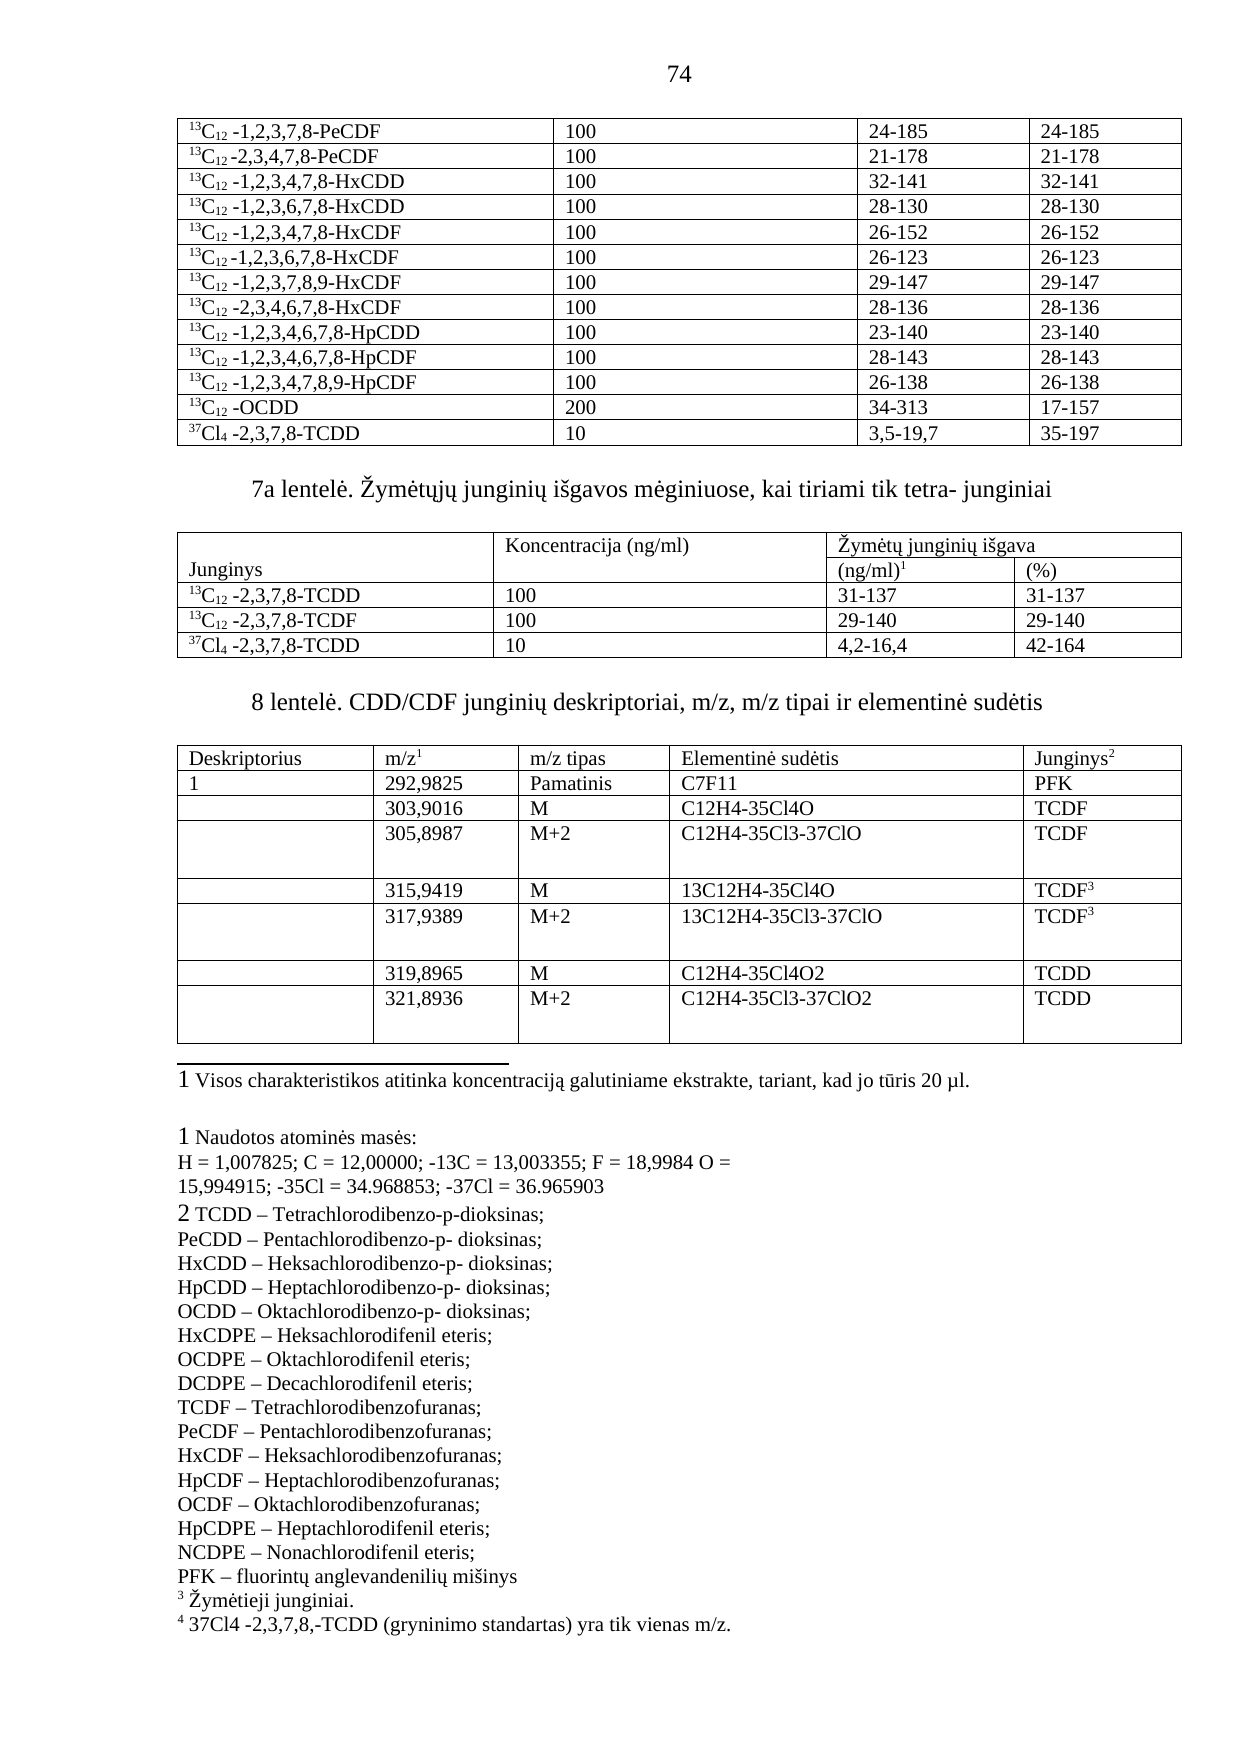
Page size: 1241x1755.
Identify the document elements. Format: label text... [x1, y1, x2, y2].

table_cell 26-123 [858, 245, 1029, 269]
table_cell M [519, 796, 669, 820]
table_cell 29-140 [1015, 608, 1181, 632]
table_cell 321,8936 [374, 986, 518, 1043]
text 8 lentelė. CDD/CDF junginių deskriptoriai, m/z, m/z tipai ir elementinė sudėtis [177, 687, 1181, 716]
table_cell TCDF [1024, 821, 1181, 877]
table_cell 13C12 -1,2,3,4,6,7,8-HpCDD [178, 320, 553, 344]
table_cell 13C12 -1,2,3,6,7,8-HxCDF [178, 245, 553, 269]
table_cell M [519, 961, 669, 985]
table_cell 23-140 [858, 320, 1029, 344]
table_cell 317,9389 [374, 904, 518, 960]
table_cell 21-178 [858, 144, 1029, 168]
table_cell 100 [554, 270, 857, 294]
table_cell 13C12 -1,2,3,4,7,8,9-HpCDF [178, 370, 553, 394]
table_cell 13C12 -2,3,4,7,8-PeCDF [178, 144, 553, 168]
table_cell 23-140 [1030, 320, 1181, 344]
table_cell 13C12 -1,2,3,4,6,7,8-HpCDF [178, 345, 553, 369]
table_cell 32-141 [858, 169, 1029, 193]
table_cell 26-138 [858, 370, 1029, 394]
table_cell 28-130 [858, 195, 1029, 218]
table_cell 31-137 [1015, 583, 1181, 607]
table_cell 28-143 [858, 345, 1029, 369]
table_cell 26-123 [1030, 245, 1181, 269]
table_cell 37Cl4 -2,3,7,8-TCDD [178, 633, 493, 657]
table_cell (ng/ml) [827, 558, 1014, 582]
table_cell 100 [494, 583, 826, 607]
table_cell 100 [554, 220, 857, 244]
table_cell 100 [554, 345, 857, 369]
table_cell 100 [554, 295, 857, 319]
table_cell 31-137 [827, 583, 1014, 607]
table_cell 100 [554, 370, 857, 394]
table_header Junginys [178, 533, 493, 582]
table_cell 17-157 [1030, 395, 1181, 419]
table_cell Pamatinis [519, 771, 669, 795]
table_cell 13C12 -1,2,3,7,8-PeCDF [178, 119, 553, 143]
table_cell 200 [554, 395, 857, 419]
table_cell [178, 821, 373, 877]
table_cell 100 [554, 169, 857, 193]
table_cell TCDF3 [1024, 904, 1181, 960]
table_cell M [519, 879, 669, 902]
table_cell 1 [178, 771, 373, 795]
table_cell 292,9825 [374, 771, 518, 795]
table_cell C12H4-35Cl3-37ClO [670, 821, 1023, 877]
table_cell 13C12 -1,2,3,6,7,8-HxCDD [178, 195, 553, 218]
table_cell 32-141 [1030, 169, 1181, 193]
table_cell TCDD [1024, 986, 1181, 1043]
table_cell TCDD [1024, 961, 1181, 985]
table_cell 13C12H4-35Cl4O [670, 879, 1023, 902]
table_cell 100 [494, 608, 826, 632]
table_header Koncentracija (ng/ml) [494, 533, 826, 582]
table_cell 305,8987 [374, 821, 518, 877]
table_cell 13C12 -1,2,3,7,8,9-HxCDF [178, 270, 553, 294]
table_cell 37Cl4 -2,3,7,8-TCDD [178, 420, 553, 444]
table_cell TCDF3 [1024, 879, 1181, 902]
table_cell 3,5-19,7 [858, 420, 1029, 444]
table_cell 29-147 [858, 270, 1029, 294]
table_cell 24-185 [1030, 119, 1181, 143]
table_cell 100 [554, 195, 857, 218]
table_cell 13C12 -2,3,7,8-TCDD [178, 583, 493, 607]
table_cell M+2 [519, 904, 669, 960]
table_cell 21-178 [1030, 144, 1181, 168]
table_cell TCDF [1024, 796, 1181, 820]
table_cell 13C12 -2,3,7,8-TCDF [178, 608, 493, 632]
table_cell 13C12 -OCDD [178, 395, 553, 419]
table_cell 24-185 [858, 119, 1029, 143]
table_cell 100 [554, 144, 857, 168]
table_cell 35-197 [1030, 420, 1181, 444]
table_cell 100 [554, 119, 857, 143]
text 7a lentelė. Žymėtųjų junginių išgavos mėginiuose, kai tiriami tik tetra- junginiai [177, 474, 1181, 503]
table_cell 13C12 -1,2,3,4,7,8-HxCDD [178, 169, 553, 193]
table_header Žymėtų junginių išgava [827, 533, 1181, 557]
table_cell [178, 879, 373, 902]
table_cell 26-152 [858, 220, 1029, 244]
table_cell [178, 796, 373, 820]
table_cell 13C12H4-35Cl3-37ClO [670, 904, 1023, 960]
table_cell M+2 [519, 821, 669, 877]
table_header m/z tipas [519, 746, 669, 770]
table_cell 100 [554, 245, 857, 269]
table_cell 42-164 [1015, 633, 1181, 657]
table_cell 26-138 [1030, 370, 1181, 394]
table_cell C12H4-35Cl4O2 [670, 961, 1023, 985]
table_cell 315,9419 [374, 879, 518, 902]
table_cell C12H4-35Cl4O [670, 796, 1023, 820]
table_cell 303,9016 [374, 796, 518, 820]
table_cell [178, 904, 373, 960]
table_cell 4,2-16,4 [827, 633, 1014, 657]
table_cell 10 [494, 633, 826, 657]
table_cell 29-147 [1030, 270, 1181, 294]
table_cell 28-143 [1030, 345, 1181, 369]
table_header Deskriptorius [178, 746, 373, 770]
table_cell (%) [1015, 558, 1181, 582]
table_header m/z [374, 746, 518, 770]
table_cell 29-140 [827, 608, 1014, 632]
table_cell 26-152 [1030, 220, 1181, 244]
table_cell 10 [554, 420, 857, 444]
table_cell C7F11 [670, 771, 1023, 795]
table_cell 13C12 -1,2,3,4,7,8-HxCDF [178, 220, 553, 244]
table_cell C12H4-35Cl3-37ClO2 [670, 986, 1023, 1043]
table_cell 13C12 -2,3,4,6,7,8-HxCDF [178, 295, 553, 319]
table_header Junginys [1024, 746, 1181, 770]
table_cell [178, 961, 373, 985]
table_cell 100 [554, 320, 857, 344]
table_cell M+2 [519, 986, 669, 1043]
table_cell 319,8965 [374, 961, 518, 985]
table_cell 28-130 [1030, 195, 1181, 218]
table_header Elementinė sudėtis [670, 746, 1023, 770]
table_cell PFK [1024, 771, 1181, 795]
table_cell 34-313 [858, 395, 1029, 419]
table_cell [178, 986, 373, 1043]
table_cell 28-136 [858, 295, 1029, 319]
table_cell 28-136 [1030, 295, 1181, 319]
